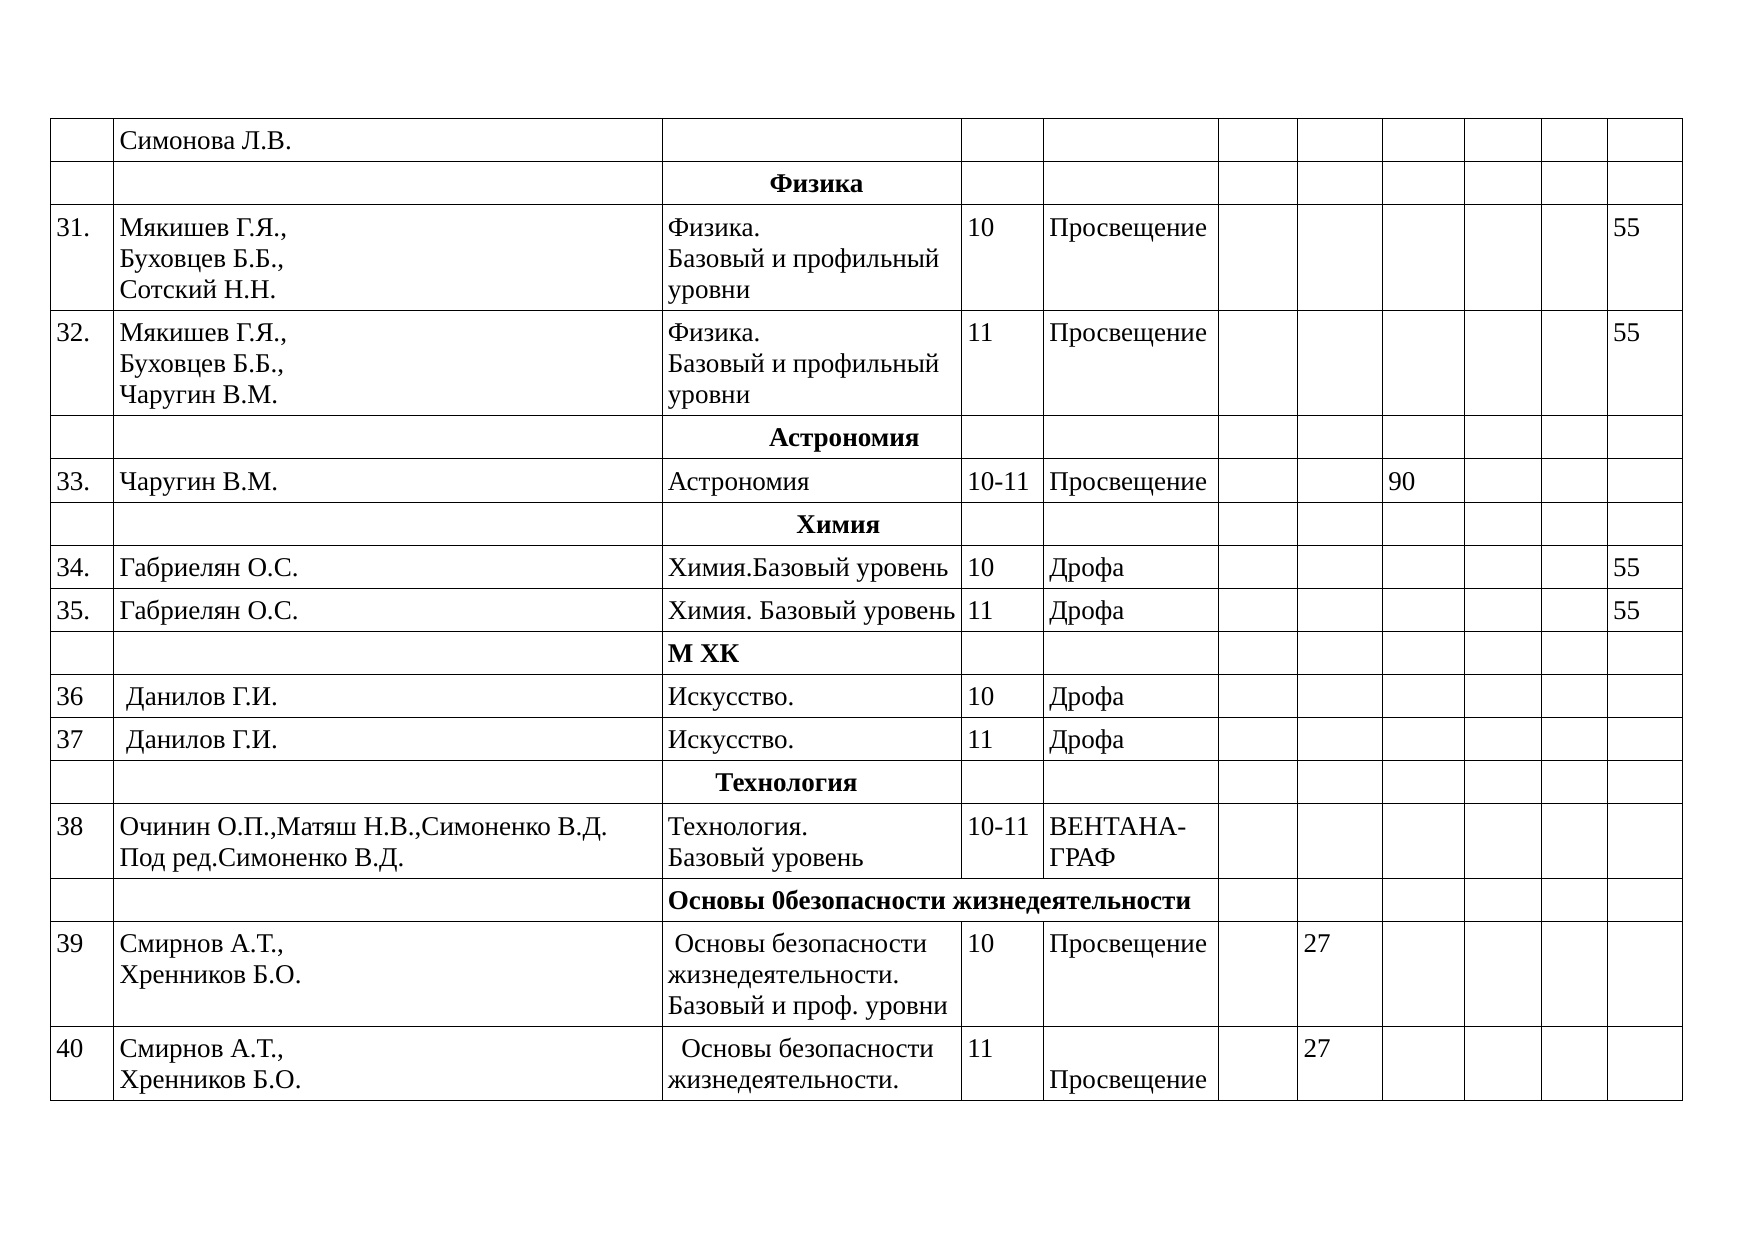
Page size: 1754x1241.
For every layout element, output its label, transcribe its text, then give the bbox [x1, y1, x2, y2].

table_cell [1044, 162, 1218, 204]
table_cell [1608, 761, 1682, 803]
table_cell [1383, 1027, 1464, 1100]
table_cell [114, 416, 662, 458]
table_cell [1298, 119, 1382, 161]
table_cell [51, 761, 113, 803]
table_cell [1219, 311, 1297, 415]
table_cell Основы безопасности жизнедеятельности. Базовый и проф. уровни [663, 922, 961, 1026]
table_cell [1542, 632, 1607, 674]
table_cell 38 [51, 804, 113, 878]
table_cell 27 [1298, 1027, 1382, 1100]
table_cell [1383, 503, 1464, 544]
table_cell [1383, 205, 1464, 310]
table_cell [1608, 675, 1682, 717]
table_cell [1383, 922, 1464, 1026]
table_cell [1608, 459, 1682, 501]
table_cell [1219, 761, 1297, 803]
table_cell Просвещение [1044, 311, 1218, 415]
table_cell [1465, 119, 1541, 161]
table_cell [1542, 922, 1607, 1026]
table_cell [1298, 761, 1382, 803]
table_cell [1465, 459, 1541, 501]
table_cell [1608, 922, 1682, 1026]
table_cell [1383, 589, 1464, 631]
table_cell [1219, 119, 1297, 161]
table_cell [1542, 589, 1607, 631]
table_cell [1219, 589, 1297, 631]
table_cell Химия [663, 503, 961, 544]
table_cell [1465, 804, 1541, 878]
table_cell [1298, 879, 1382, 921]
table_cell [1542, 879, 1607, 921]
table_cell [1383, 761, 1464, 803]
table_cell 10 [962, 675, 1043, 717]
table_cell Просвещение [1044, 1027, 1218, 1100]
table_cell [1465, 205, 1541, 310]
table_cell [1542, 459, 1607, 501]
table_cell [1298, 804, 1382, 878]
table_cell [962, 761, 1043, 803]
table_cell Дрофа [1044, 589, 1218, 631]
table_cell [1542, 416, 1607, 458]
table_cell 10 [962, 922, 1043, 1026]
table_cell 55 [1608, 311, 1682, 415]
table_cell [1383, 311, 1464, 415]
table_cell [1608, 503, 1682, 544]
table_cell [1608, 162, 1682, 204]
table_cell 31. [51, 205, 113, 310]
table_cell Астрономия [663, 416, 961, 458]
table_cell [1465, 589, 1541, 631]
table_cell Физика [663, 162, 961, 204]
table_cell Физика. Базовый и профильный уровни [663, 311, 961, 415]
table_cell [51, 162, 113, 204]
table_cell Дрофа [1044, 675, 1218, 717]
table_cell [663, 119, 961, 161]
table_cell Искусство. [663, 675, 961, 717]
table_cell [1465, 503, 1541, 544]
table_cell [1542, 761, 1607, 803]
table_cell Данилов Г.И. [114, 675, 662, 717]
table_cell [1044, 416, 1218, 458]
table_cell [114, 162, 662, 204]
table_cell [1465, 311, 1541, 415]
table_cell 34. [51, 546, 113, 588]
table_cell [1298, 589, 1382, 631]
table_cell [114, 879, 662, 921]
table_cell Астрономия [663, 459, 961, 501]
table_cell [1383, 879, 1464, 921]
table_cell [1219, 205, 1297, 310]
table_cell Химия. Базовый уровень [663, 589, 961, 631]
table_cell 37 [51, 718, 113, 760]
table_cell Данилов Г.И. [114, 718, 662, 760]
table_cell [1608, 718, 1682, 760]
table_cell [1298, 205, 1382, 310]
table_cell Физика. Базовый и профильный уровни [663, 205, 961, 310]
table_cell 10 [962, 546, 1043, 588]
table_cell [1383, 675, 1464, 717]
table_cell [1465, 632, 1541, 674]
table_cell [1465, 922, 1541, 1026]
table_cell [1542, 503, 1607, 544]
table_cell [1383, 162, 1464, 204]
table_cell [114, 761, 662, 803]
table_cell [1298, 718, 1382, 760]
table_cell М ХК [663, 632, 961, 674]
table_cell [962, 119, 1043, 161]
table_cell [1465, 675, 1541, 717]
table_cell [1044, 632, 1218, 674]
table_cell Просвещение [1044, 205, 1218, 310]
table_cell 55 [1608, 205, 1682, 310]
table_cell Технология [663, 761, 961, 803]
table_cell [51, 119, 113, 161]
table_cell [1219, 546, 1297, 588]
table_cell Просвещение [1044, 922, 1218, 1026]
table_cell [1383, 718, 1464, 760]
table_cell [1465, 879, 1541, 921]
table_cell [1542, 119, 1607, 161]
table_cell 55 [1608, 546, 1682, 588]
table_cell [51, 416, 113, 458]
table_cell 11 [962, 589, 1043, 631]
table_cell [1608, 1027, 1682, 1100]
table_cell Химия.Базовый уровень [663, 546, 961, 588]
table_cell [114, 503, 662, 544]
table_cell [1219, 632, 1297, 674]
table_cell Основы безопасности жизнедеятельности. [663, 1027, 961, 1100]
table_cell [1219, 1027, 1297, 1100]
table_cell [1298, 162, 1382, 204]
table_cell [1219, 879, 1297, 921]
table_cell Габриелян О.С. [114, 589, 662, 631]
table_cell [1383, 632, 1464, 674]
table_cell [1608, 119, 1682, 161]
table_cell Симонова Л.В. [114, 119, 662, 161]
table_cell Дрофа [1044, 546, 1218, 588]
table_cell [1383, 119, 1464, 161]
table_cell [1044, 761, 1218, 803]
table_cell [1298, 503, 1382, 544]
table_cell Просвещение [1044, 459, 1218, 501]
table_cell [1608, 804, 1682, 878]
table_cell [1608, 416, 1682, 458]
table_cell ВЕНТАНА-ГРАФ [1044, 804, 1218, 878]
table_cell [1219, 804, 1297, 878]
table_cell [1298, 675, 1382, 717]
table_cell Очинин О.П.,Матяш Н.В.,Симоненко В.Д. Под ред.Симоненко В.Д. [114, 804, 662, 878]
table_cell [1298, 632, 1382, 674]
table_cell 33. [51, 459, 113, 501]
table_cell [1298, 459, 1382, 501]
table_cell [1465, 718, 1541, 760]
table_cell [1298, 311, 1382, 415]
table_cell [1542, 546, 1607, 588]
table_cell 90 [1383, 459, 1464, 501]
table_cell [962, 503, 1043, 544]
table_cell [51, 632, 113, 674]
table_cell [1542, 804, 1607, 878]
table_cell [1465, 1027, 1541, 1100]
table_cell 11 [962, 1027, 1043, 1100]
table_cell [1044, 119, 1218, 161]
table_cell [1298, 546, 1382, 588]
table_cell Искусство. [663, 718, 961, 760]
table_cell [1383, 546, 1464, 588]
table_cell 36 [51, 675, 113, 717]
table_cell 35. [51, 589, 113, 631]
table_cell 39 [51, 922, 113, 1026]
table_cell [1542, 311, 1607, 415]
table_cell 10-11 [962, 804, 1043, 878]
table_cell 11 [962, 718, 1043, 760]
table_cell [1542, 205, 1607, 310]
table_cell [1219, 162, 1297, 204]
table_cell [51, 879, 113, 921]
table_cell 27 [1298, 922, 1382, 1026]
table_cell [1219, 459, 1297, 501]
table_cell [962, 162, 1043, 204]
table_cell [1465, 546, 1541, 588]
table_cell Чаругин В.М. [114, 459, 662, 501]
table_cell [1219, 503, 1297, 544]
table_cell [1542, 1027, 1607, 1100]
table_cell [1608, 879, 1682, 921]
table_cell [1465, 162, 1541, 204]
table_cell 32. [51, 311, 113, 415]
table_cell [1542, 162, 1607, 204]
table_cell 40 [51, 1027, 113, 1100]
table_cell Габриелян О.С. [114, 546, 662, 588]
table_cell 10 [962, 205, 1043, 310]
table_cell [1542, 675, 1607, 717]
table_cell Мякишев Г.Я., Буховцев Б.Б., Чаругин В.М. [114, 311, 662, 415]
table_cell Смирнов А.Т., Хренников Б.О. [114, 922, 662, 1026]
table_cell [1219, 416, 1297, 458]
table_cell [1219, 922, 1297, 1026]
table_cell 55 [1608, 589, 1682, 631]
table_cell [1383, 804, 1464, 878]
table_cell Смирнов А.Т., Хренников Б.О. [114, 1027, 662, 1100]
table_cell [1608, 632, 1682, 674]
table_cell [962, 632, 1043, 674]
table_cell Основы 0безопасности жизнедеятельности [663, 879, 1218, 921]
table_cell [1383, 416, 1464, 458]
table_cell Мякишев Г.Я., Буховцев Б.Б., Сотский Н.Н. [114, 205, 662, 310]
table_cell [1542, 718, 1607, 760]
table_cell Дрофа [1044, 718, 1218, 760]
table_cell [1044, 503, 1218, 544]
table_cell [1465, 416, 1541, 458]
table_cell [51, 503, 113, 544]
table_cell 10-11 [962, 459, 1043, 501]
table_cell [114, 632, 662, 674]
table_cell Технология. Базовый уровень [663, 804, 961, 878]
table_cell [962, 416, 1043, 458]
table_cell [1465, 761, 1541, 803]
table_cell [1219, 718, 1297, 760]
table_cell [1219, 675, 1297, 717]
table_cell [1298, 416, 1382, 458]
table_cell 11 [962, 311, 1043, 415]
